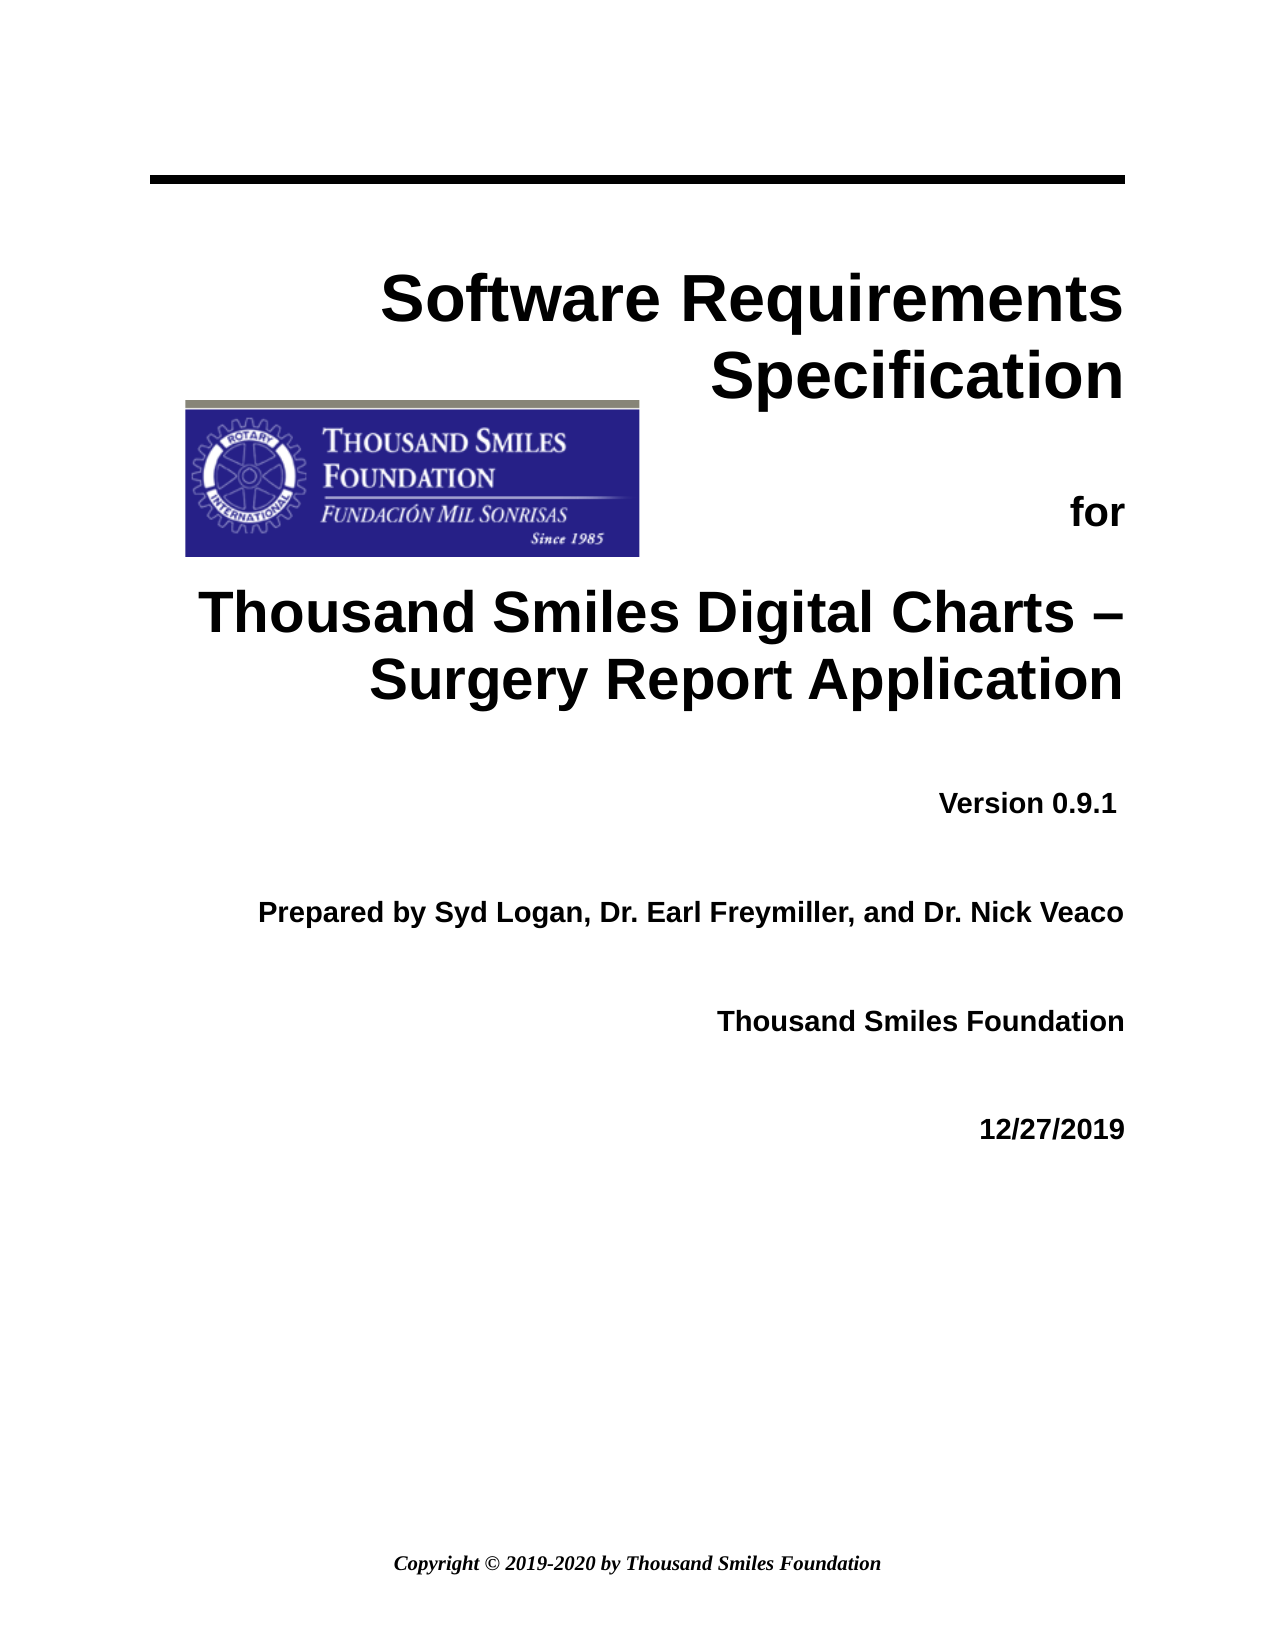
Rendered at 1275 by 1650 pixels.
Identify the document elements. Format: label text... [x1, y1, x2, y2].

subtitle Software Requirements Specification [150, 259, 1125, 413]
subtitle Thousand Smiles Digital Charts – Surgery Report Application [150, 577, 1125, 711]
subtitle for [640, 488, 1125, 536]
subtitle [150, 488, 185, 536]
picture [185, 400, 640, 557]
text Prepared by Syd Logan, Dr. Earl Freymiller, and Dr. Nick Veaco [150, 895, 1125, 928]
text Thousand Smiles Foundation [150, 1003, 1125, 1037]
text Version 0.9.1 [150, 786, 1125, 820]
text 12/27/2019 [150, 1112, 1125, 1146]
